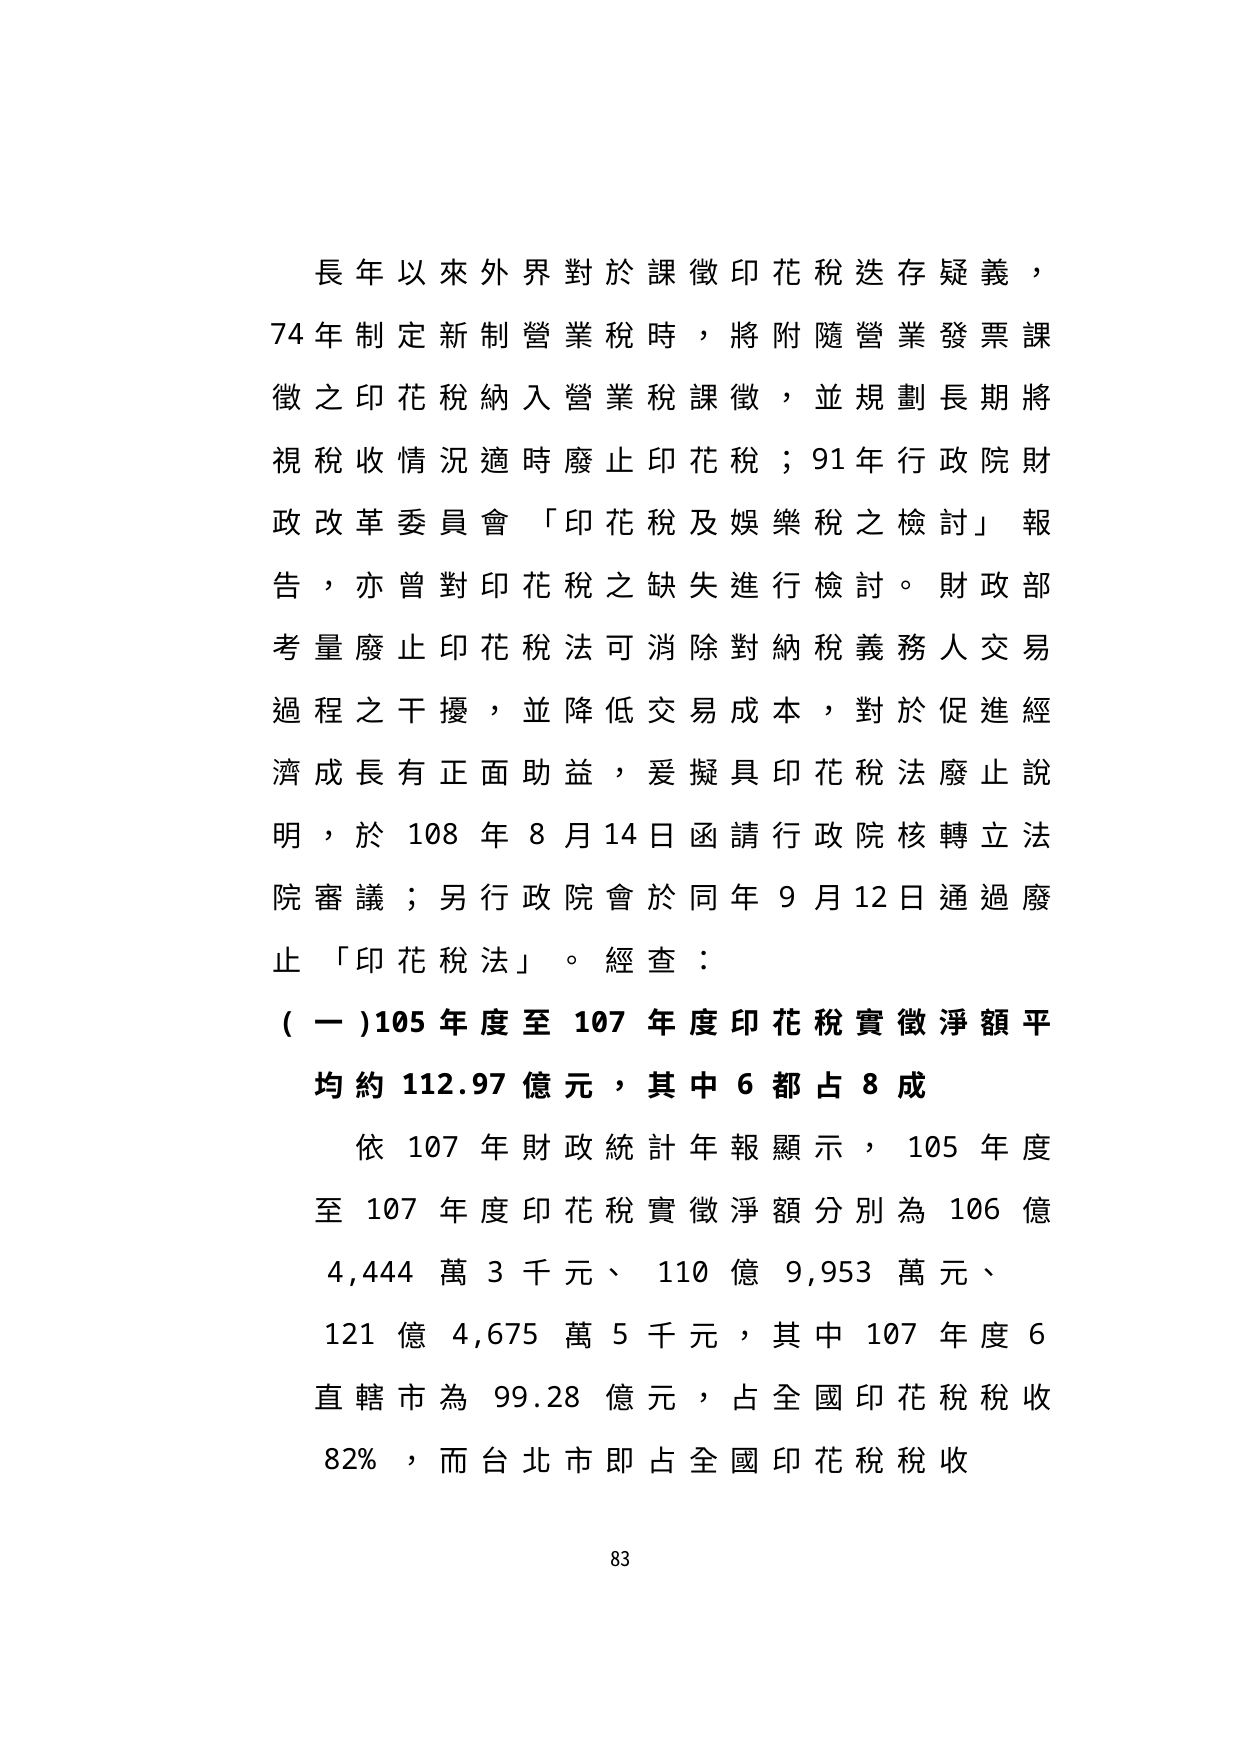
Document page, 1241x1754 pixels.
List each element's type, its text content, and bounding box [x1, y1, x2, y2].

text 長年以來外界對於課徵印花稅迭存疑義，74年制定新制營業稅時，將附隨營業發票課徵之印花稅納入營業稅課徵，並規劃長期將視稅收情況適時廢止印花稅；91年行政院財政改革委員會「印花稅及娛樂稅之檢討」報告，亦曾對印花稅之缺失進行檢討。財政部考量廢止印花稅法可消除對納稅義務人交易過程之干擾，並降低交易成本，對於促進經濟成長有正面助益，爰擬具印花稅法廢止說明，於108年8月14日函請行政院核轉立法院審議；另行政院會於同年9月12日通過廢止「印花稅法」。經查： [242, 229, 1058, 979]
text 依107年財政統計年報顯示，105年度至107年度印花稅實徵淨額分別為106億4,444萬3千元、110億9,953萬元、121億4,675萬5千元，其中107年度6直轄市為99.28億元，占全國印花稅稅收82%，而台北市即占全國印花稅稅收 [268, 1104, 1058, 1479]
text (一)105年度至107年度印花稅實徵淨額平均約112.97億元，其中6都占8成 [242, 979, 1058, 1104]
